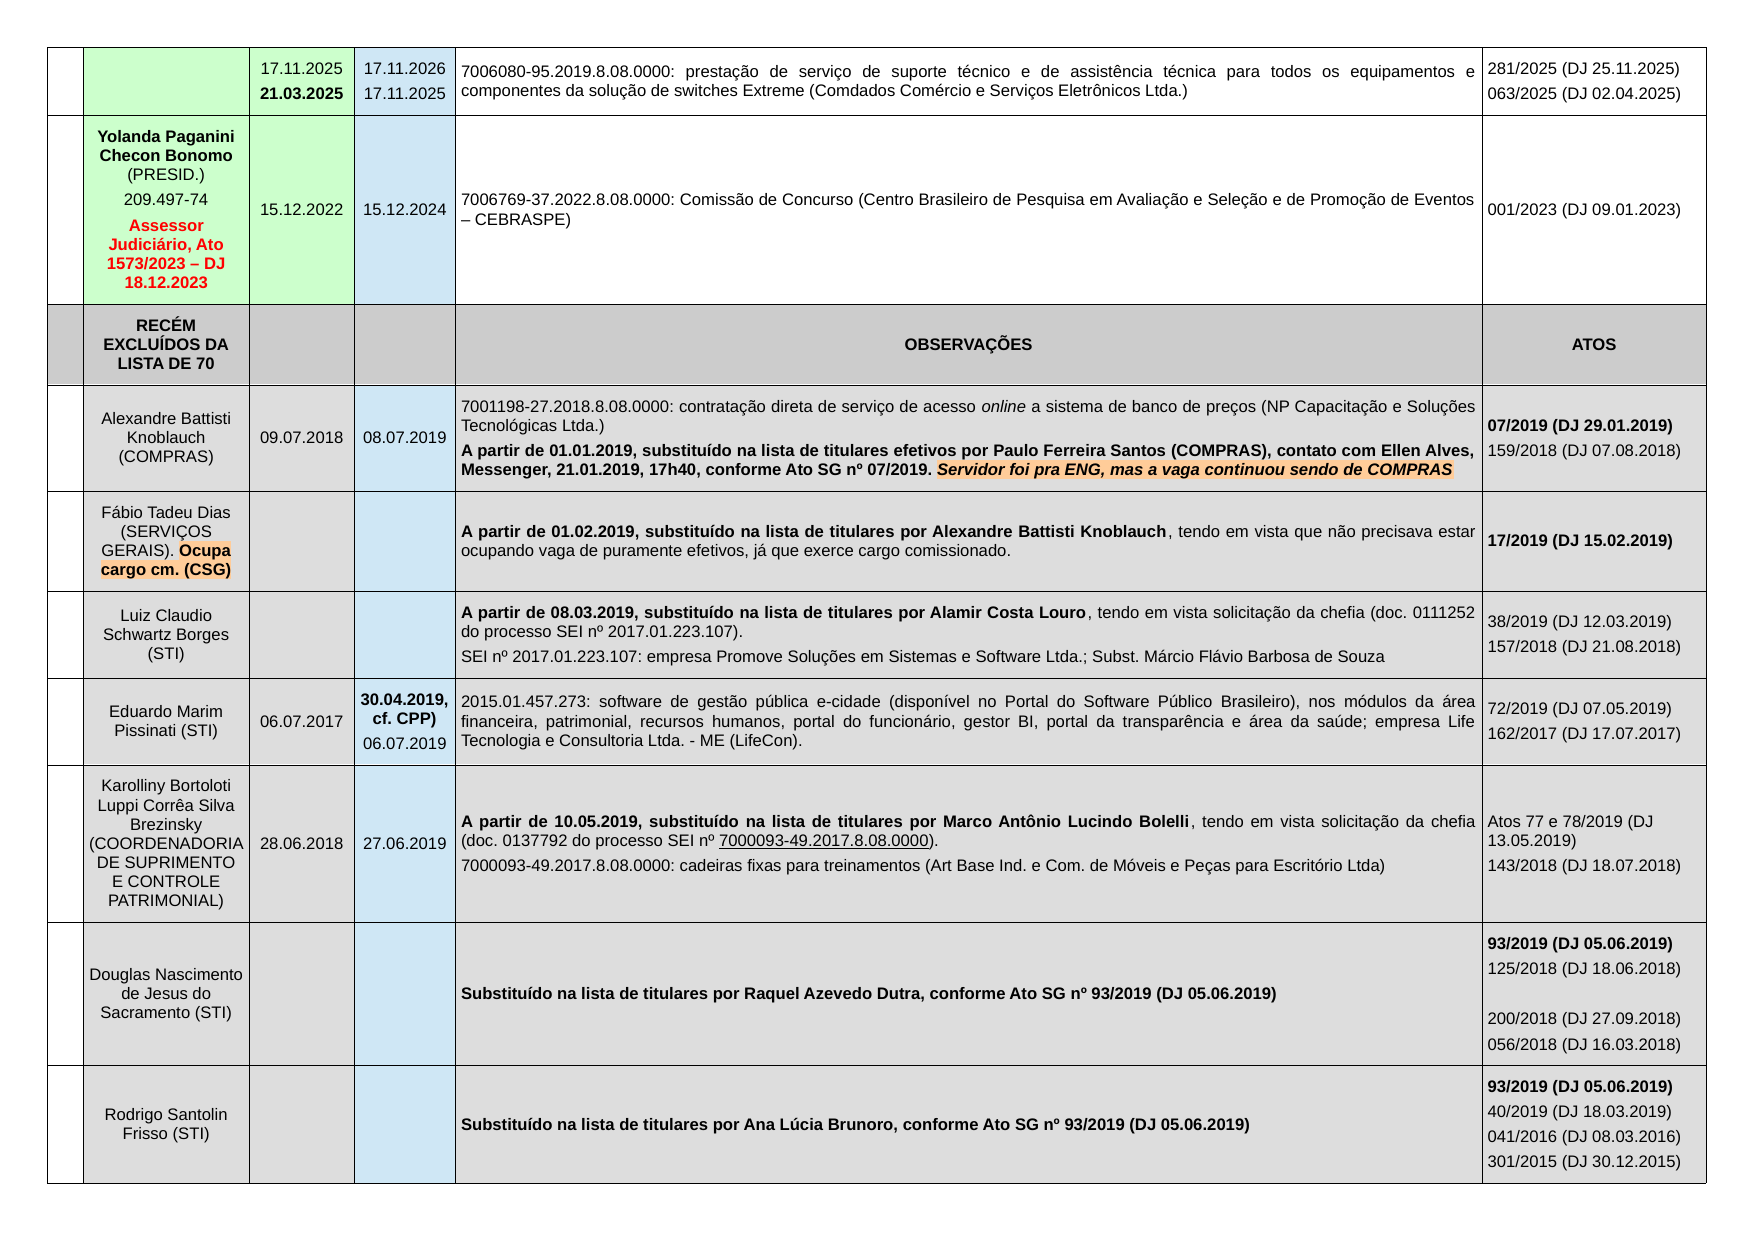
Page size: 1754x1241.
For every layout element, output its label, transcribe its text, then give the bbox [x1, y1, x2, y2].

table_cell 72/2019 (DJ 07.05.2019) 162/2017 (DJ 17.07.2017) [1483, 679, 1706, 764]
table_cell [250, 305, 354, 384]
table_cell [48, 386, 83, 491]
table_cell Eduardo Marim Pissinati (STI) [84, 679, 249, 764]
table_cell 08.07.2019 [355, 386, 455, 491]
table_cell 7006769-37.2022.8.08.0000: Comissão de Concurso (Centro Brasileiro de Pesquisa em Avaliação e Seleção e de Promoção de Eventos – CEBRASPE) [456, 116, 1482, 304]
table_cell 17.11.2025 21.03.2025 [250, 48, 354, 115]
table_cell 93/2019 (DJ 05.06.2019) 40/2019 (DJ 18.03.2019) 041/2016 (DJ 08.03.2016) 301/2015 (DJ 30.12.2015) [1483, 1066, 1706, 1183]
table_cell 38/2019 (DJ 12.03.2019) 157/2018 (DJ 21.08.2018) [1483, 592, 1706, 678]
table_cell 07/2019 (DJ 29.01.2019) 159/2018 (DJ 07.08.2018) [1483, 386, 1706, 491]
table_cell Karolliny Bortoloti Luppi Corrêa Silva Brezinsky (COORDENADORIA DE SUPRIMENTO E CONTROLE PATRIMONIAL) [84, 766, 249, 922]
table_cell 7006080-95.2019.8.08.0000: prestação de serviço de suporte técnico e de assistência técnica para todos os equipamentos e componentes da solução de switches Extreme (Comdados Comércio e Serviços Eletrônicos Ltda.) [456, 48, 1482, 115]
table_cell 17.11.2026 17.11.2025 [355, 48, 455, 115]
table_cell [48, 592, 83, 678]
table_cell 2015.01.457.273: software de gestão pública e-cidade (disponível no Portal do Software Público Brasileiro), nos módulos da área financeira, patrimonial, recursos humanos, portal do funcionário, gestor BI, portal da transparência e área da saúde; empresa Life Tecnologia e Consultoria Ltda. - ME (LifeCon). [456, 679, 1482, 764]
table_cell ATOS [1483, 305, 1706, 384]
table_cell A partir de 08.03.2019, substituído na lista de titulares por Alamir Costa Louro, tendo em vista solicitação da chefia (doc. 0111252 do processo SEI nº 2017.01.223.107). SEI nº 2017.01.223.107: empresa Promove Soluções em Sistemas e Software Ltda.; Subst. Márcio Flávio Barbosa de Souza [456, 592, 1482, 678]
table_cell RECÉM EXCLUÍDOS DA LISTA DE 70 [84, 305, 249, 384]
table_cell Substituído na lista de titulares por Ana Lúcia Brunoro, conforme Ato SG nº 93/2019 (DJ 05.06.2019) [456, 1066, 1482, 1183]
table_cell [250, 923, 354, 1065]
table_cell Rodrigo Santolin Frisso (STI) [84, 1066, 249, 1183]
table_cell [48, 1066, 83, 1183]
table_cell [355, 1066, 455, 1183]
table_cell A partir de 01.02.2019, substituído na lista de titulares por Alexandre Battisti Knoblauch, tendo em vista que não precisava estar ocupando vaga de puramente efetivos, já que exerce cargo comissionado. [456, 492, 1482, 591]
table_cell Atos 77 e 78/2019 (DJ 13.05.2019) 143/2018 (DJ 18.07.2018) [1483, 766, 1706, 922]
table_cell 27.06.2019 [355, 766, 455, 922]
table_cell 7001198-27.2018.8.08.0000: contratação direta de serviço de acesso online a sistema de banco de preços (NP Capacitação e Soluções Tecnológicas Ltda.) A partir de 01.01.2019, substituído na lista de titulares efetivos por Paulo Ferreira Santos (COMPRAS), contato com Ellen Alves, Messenger, 21.01.2019, 17h40, conforme Ato SG nº 07/2019. Servidor foi pra ENG, mas a vaga continuou sendo de COMPRAS [456, 386, 1482, 491]
table_cell [355, 492, 455, 591]
table_cell [355, 305, 455, 384]
table_cell [355, 923, 455, 1065]
table_cell 28.06.2018 [250, 766, 354, 922]
table_cell A partir de 10.05.2019, substituído na lista de titulares por Marco Antônio Lucindo Bolelli, tendo em vista solicitação da chefia (doc. 0137792 do processo SEI nº 7000093-49.2017.8.08.0000). 7000093-49.2017.8.08.0000: cadeiras fixas para treinamentos (Art Base Ind. e Com. de Móveis e Peças para Escritório Ltda) [456, 766, 1482, 922]
table_cell [250, 592, 354, 678]
table_cell [48, 679, 83, 764]
table_cell 001/2023 (DJ 09.01.2023) [1483, 116, 1706, 304]
table_cell Alexandre Battisti Knoblauch (COMPRAS) [84, 386, 249, 491]
table_cell 15.12.2022 [250, 116, 354, 304]
table_cell 281/2025 (DJ 25.11.2025) 063/2025 (DJ 02.04.2025) [1483, 48, 1706, 115]
table_cell [48, 305, 83, 384]
table_cell [48, 492, 83, 591]
table_cell [48, 116, 83, 304]
table_cell Yolanda Paganini Checon Bonomo (PRESID.) 209.497-74 Assessor Judiciário, Ato 1573/2023 – DJ 18.12.2023 [84, 116, 249, 304]
table_cell [84, 48, 249, 115]
table_cell [48, 48, 83, 115]
table_cell Substituído na lista de titulares por Raquel Azevedo Dutra, conforme Ato SG nº 93/2019 (DJ 05.06.2019) [456, 923, 1482, 1065]
table_cell [48, 923, 83, 1065]
table_cell Douglas Nascimento de Jesus do Sacramento (STI) [84, 923, 249, 1065]
table_cell [250, 1066, 354, 1183]
table_cell Luiz Claudio Schwartz Borges (STI) [84, 592, 249, 678]
table_cell [355, 592, 455, 678]
table_cell Fábio Tadeu Dias (SERVIÇOS GERAIS). Ocupa cargo cm. (CSG) [84, 492, 249, 591]
table_cell 06.07.2017 [250, 679, 354, 764]
table_cell [250, 492, 354, 591]
table_cell 30.04.2019, cf. CPP) 06.07.2019 [355, 679, 455, 764]
table_cell 93/2019 (DJ 05.06.2019) 125/2018 (DJ 18.06.2018) 200/2018 (DJ 27.09.2018) 056/2018 (DJ 16.03.2018) [1483, 923, 1706, 1065]
table_cell 15.12.2024 [355, 116, 455, 304]
table_cell [48, 766, 83, 922]
table_cell 09.07.2018 [250, 386, 354, 491]
table_cell OBSERVAÇÕES [456, 305, 1482, 384]
table_cell 17/2019 (DJ 15.02.2019) [1483, 492, 1706, 591]
